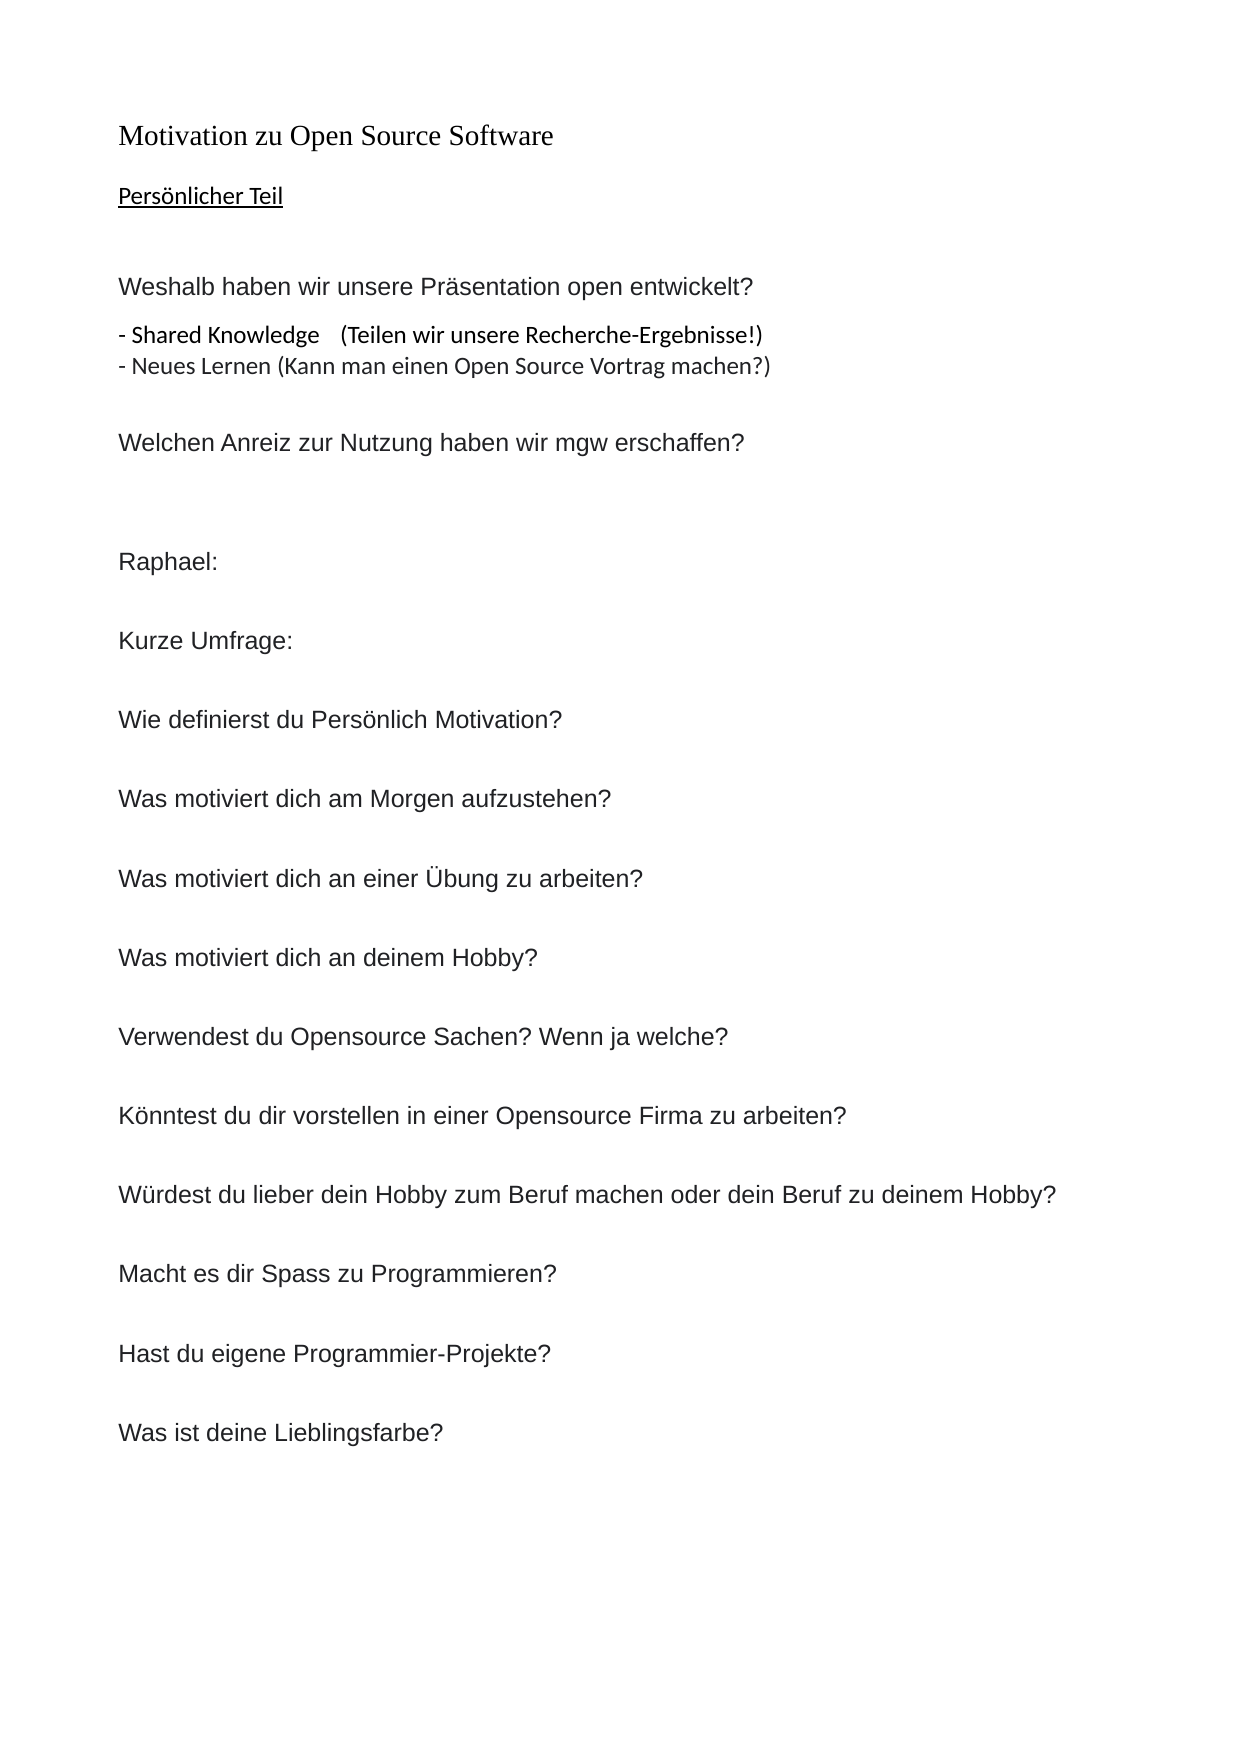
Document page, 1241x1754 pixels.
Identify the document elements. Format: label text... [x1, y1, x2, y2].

text Weshalb haben wir unsere Präsentation open entwickelt? [118, 272, 1122, 301]
text Verwendest du Opensource Sachen? Wenn ja welche? [118, 1022, 1122, 1051]
text Was ist deine Lieblingsfarbe? [118, 1418, 1122, 1447]
text Motivation zu Open Source Software [118, 118, 1122, 152]
text Wie definierst du Persönlich Motivation? [118, 705, 1122, 734]
text - Neues Lernen (Kann man einen Open Source Vortrag machen?) [118, 350, 1122, 381]
text Welchen Anreiz zur Nutzung haben wir mgw erschaffen? [118, 428, 1122, 457]
text - Shared Knowledge (Teilen wir unsere Recherche-Ergebnisse!) [118, 319, 1122, 350]
text Raphael: [118, 547, 1122, 576]
text Persönlicher Teil [118, 180, 1122, 211]
text Was motiviert dich am Morgen aufzustehen? [118, 784, 1122, 813]
text Macht es dir Spass zu Programmieren? [118, 1259, 1122, 1288]
text Hast du eigene Programmier-Projekte? [118, 1339, 1122, 1367]
text Kurze Umfrage: [118, 626, 1122, 655]
text Würdest du lieber dein Hobby zum Beruf machen oder dein Beruf zu deinem Hobby? [118, 1180, 1122, 1209]
text Was motiviert dich an deinem Hobby? [118, 943, 1122, 972]
text Was motiviert dich an einer Übung zu arbeiten? [118, 864, 1122, 892]
text Könntest du dir vorstellen in einer Opensource Firma zu arbeiten? [118, 1101, 1122, 1130]
